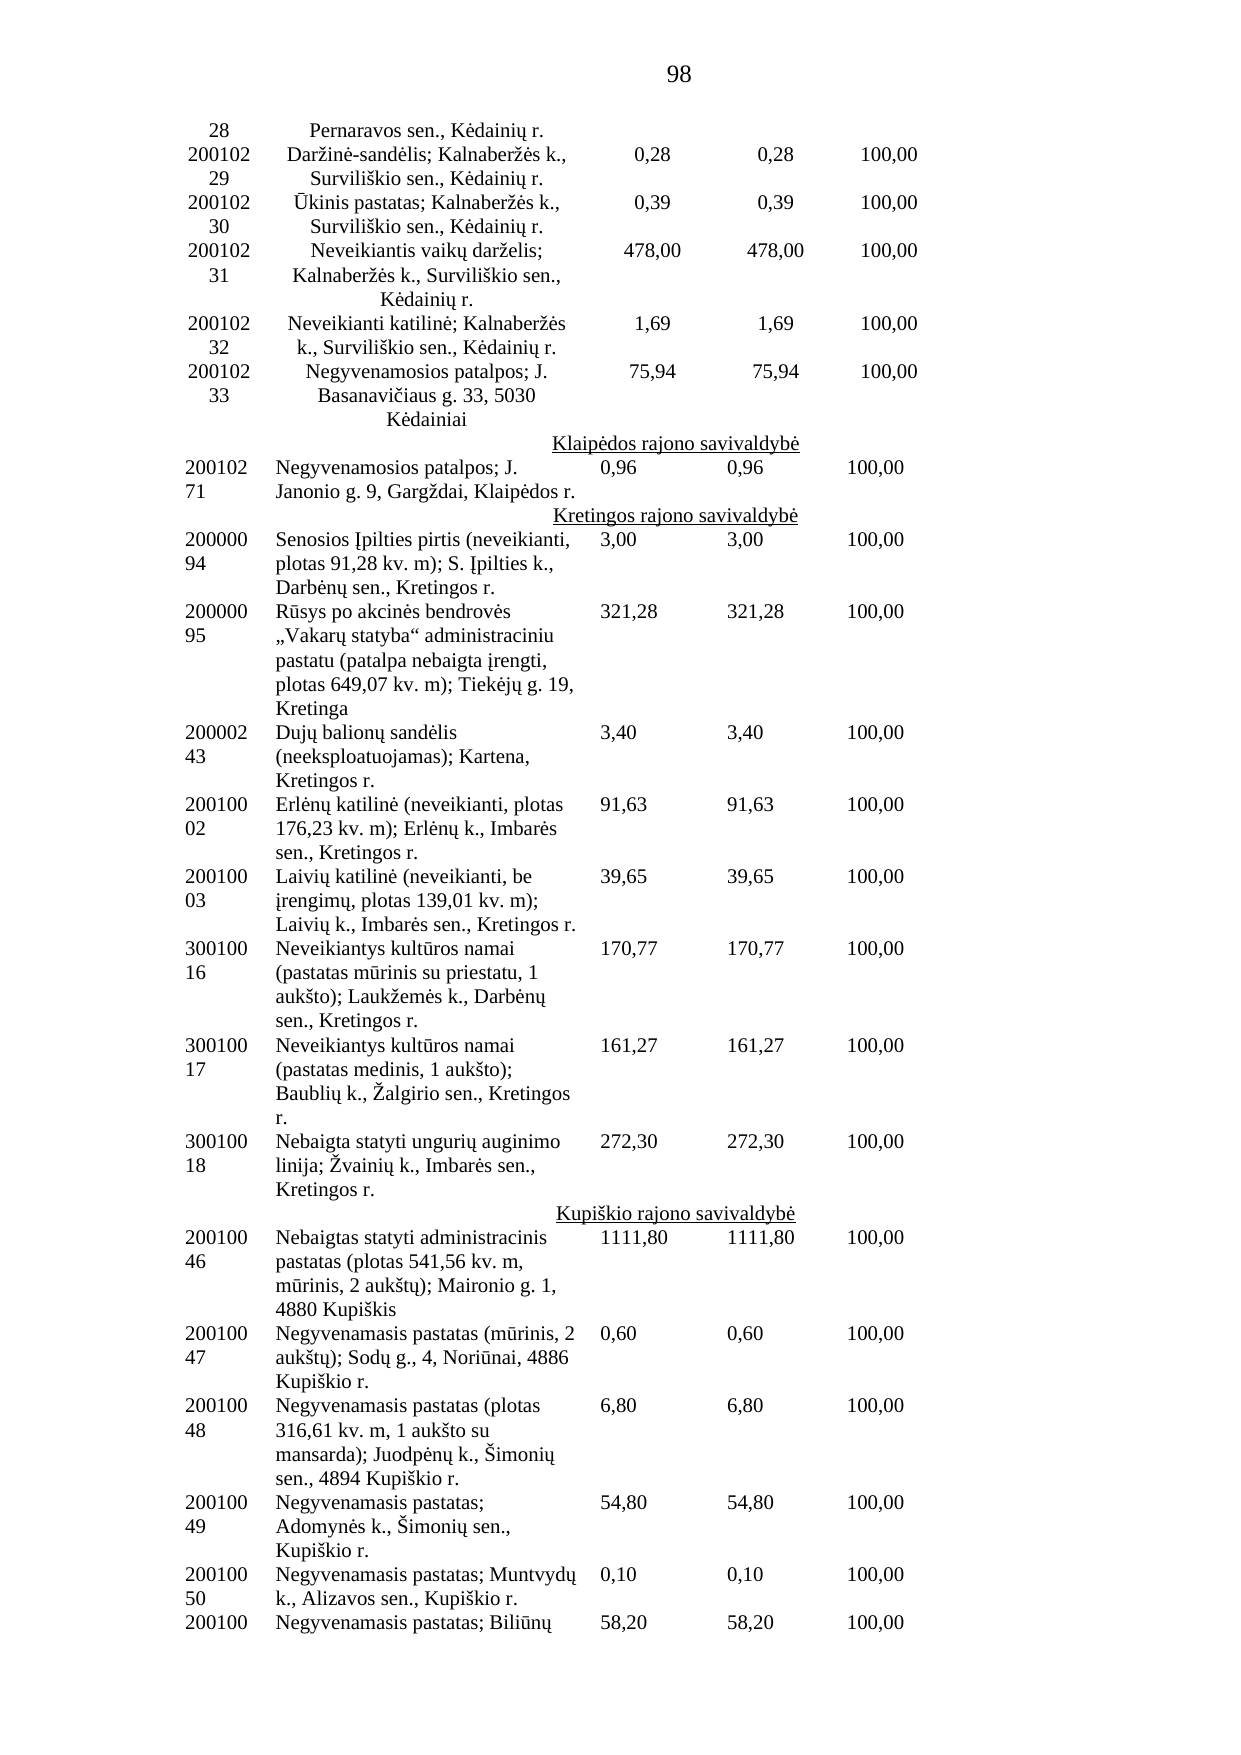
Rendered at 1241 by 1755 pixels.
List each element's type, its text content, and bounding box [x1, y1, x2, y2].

table_cell 20010230 [174, 190, 264, 238]
table_cell [1069, 311, 1177, 359]
table_cell 20010271 [174, 455, 264, 503]
table_cell [942, 1394, 1069, 1490]
table_cell 91,63 [589, 792, 716, 864]
table_cell [1069, 190, 1177, 238]
table_cell 0,60 [589, 1321, 716, 1393]
table_cell 54,80 [589, 1490, 716, 1562]
table_cell 0,28 [589, 142, 716, 190]
table_cell [942, 359, 1069, 431]
table_cell [1069, 1490, 1177, 1562]
table_cell [1069, 1562, 1177, 1610]
table_cell 170,77 [589, 936, 716, 1032]
table_cell [942, 792, 1069, 864]
table_cell 30010017 [174, 1033, 264, 1129]
table_cell [1069, 1225, 1177, 1321]
table_cell 20000243 [174, 720, 264, 792]
table_cell [1069, 720, 1177, 792]
table_cell [835, 118, 942, 142]
table_cell Negyvenamasis pastatas (mūrinis, 2 aukštų); Sodų g., 4, Noriūnai, 4886 Kupiškio r. [264, 1321, 589, 1393]
table_cell 58,20 [716, 1610, 835, 1634]
table_cell Laivių katilinė (neveikianti, be įrengimų, plotas 139,01 kv. m); Laivių k., Imbarės sen., Kretingos r. [264, 864, 589, 936]
table_cell Kupiškio rajono savivaldybė [174, 1201, 1177, 1225]
table_cell 20000094 [174, 527, 264, 599]
table_cell [942, 1321, 1069, 1393]
table_cell Nebaigta statyti ungurių auginimo linija; Žvainių k., Imbarės sen., Kretingos r. [264, 1129, 589, 1201]
table_cell 1111,80 [716, 1225, 835, 1321]
table_cell [942, 1490, 1069, 1562]
table_cell 100,00 [835, 720, 942, 792]
table_cell Ūkinis pastatas; Kalnaberžės k., Surviliškio sen., Kėdainių r. [264, 190, 589, 238]
table_cell [942, 455, 1069, 503]
table_cell 321,28 [716, 599, 835, 720]
table_cell 28 [174, 118, 264, 142]
table_cell 100,00 [835, 1033, 942, 1129]
table_cell 1,69 [589, 311, 716, 359]
table_cell 0,10 [589, 1562, 716, 1610]
table_cell 0,60 [716, 1321, 835, 1393]
table_cell 100,00 [835, 1610, 942, 1634]
table_cell Erlėnų katilinė (neveikianti, plotas 176,23 kv. m); Erlėnų k., Imbarės sen., Kretingos r. [264, 792, 589, 864]
table_cell 100,00 [835, 599, 942, 720]
table_cell 20010232 [174, 311, 264, 359]
table_cell [1069, 239, 1177, 311]
table_cell [942, 311, 1069, 359]
table_cell 58,20 [589, 1610, 716, 1634]
table_cell Negyvenamosios patalpos; J. Janonio g. 9, Gargždai, Klaipėdos r. [264, 455, 589, 503]
table_cell [942, 1033, 1069, 1129]
table_cell [1069, 1129, 1177, 1201]
table_cell 6,80 [589, 1394, 716, 1490]
table_cell Kretingos rajono savivaldybė [174, 503, 1177, 527]
table_cell 100,00 [835, 1129, 942, 1201]
table_cell [942, 1562, 1069, 1610]
table_cell 0,96 [716, 455, 835, 503]
table_cell [716, 118, 835, 142]
table_cell 1,69 [716, 311, 835, 359]
table_cell [1069, 1321, 1177, 1393]
table_cell 39,65 [716, 864, 835, 936]
table_cell 0,39 [589, 190, 716, 238]
table_cell [942, 936, 1069, 1032]
table_cell 54,80 [716, 1490, 835, 1562]
table_cell Neveikianti katilinė; Kalnaberžės k., Surviliškio sen., Kėdainių r. [264, 311, 589, 359]
table_cell [1069, 599, 1177, 720]
table_cell [1069, 1394, 1177, 1490]
table_cell 6,80 [716, 1394, 835, 1490]
table_cell [1069, 864, 1177, 936]
table_cell [1069, 142, 1177, 190]
table_cell Nebaigtas statyti administracinis pastatas (plotas 541,56 kv. m, mūrinis, 2 aukštų); Maironio g. 1, 4880 Kupiškis [264, 1225, 589, 1321]
table_cell 0,10 [716, 1562, 835, 1610]
table_cell [1069, 792, 1177, 864]
table_cell [942, 239, 1069, 311]
table_cell 272,30 [589, 1129, 716, 1201]
table_cell [942, 864, 1069, 936]
table_cell [589, 118, 716, 142]
table_cell 75,94 [589, 359, 716, 431]
table_cell 30010018 [174, 1129, 264, 1201]
table_cell [1069, 1033, 1177, 1129]
table_cell Neveikiantys kultūros namai (pastatas medinis, 1 aukšto); Baublių k., Žalgirio sen., Kretingos r. [264, 1033, 589, 1129]
table_cell Daržinė-sandėlis; Kalnaberžės k., Surviliškio sen., Kėdainių r. [264, 142, 589, 190]
table_cell 91,63 [716, 792, 835, 864]
table_cell 3,00 [716, 527, 835, 599]
table_cell [1069, 118, 1177, 142]
table_cell [1069, 936, 1177, 1032]
table_cell 161,27 [589, 1033, 716, 1129]
table_cell [942, 527, 1069, 599]
table_cell Senosios Įpilties pirtis (neveikianti, plotas 91,28 kv. m); S. Įpilties k., Darbėnų sen., Kretingos r. [264, 527, 589, 599]
table_cell 30010016 [174, 936, 264, 1032]
table_cell [942, 118, 1069, 142]
table_cell 20000095 [174, 599, 264, 720]
table_cell 321,28 [589, 599, 716, 720]
table_cell 100,00 [835, 1490, 942, 1562]
table_cell 20010229 [174, 142, 264, 190]
table_cell 3,00 [589, 527, 716, 599]
table_cell [942, 599, 1069, 720]
table_cell [1069, 1610, 1177, 1634]
table_cell Negyvenamasis pastatas; Adomynės k., Šimonių sen., Kupiškio r. [264, 1490, 589, 1562]
table_cell 100,00 [835, 936, 942, 1032]
table_cell 200100 [174, 1610, 264, 1634]
table_cell 20010047 [174, 1321, 264, 1393]
table_cell 100,00 [835, 1562, 942, 1610]
table_cell 75,94 [716, 359, 835, 431]
table_cell [942, 142, 1069, 190]
table_cell 100,00 [835, 1321, 942, 1393]
table_cell Negyvenamasis pastatas (plotas 316,61 kv. m, 1 aukšto su mansarda); Juodpėnų k., Šimonių sen., 4894 Kupiškio r. [264, 1394, 589, 1490]
table_cell 20010003 [174, 864, 264, 936]
table_cell 20010002 [174, 792, 264, 864]
table_cell 20010049 [174, 1490, 264, 1562]
table_cell 20010048 [174, 1394, 264, 1490]
table_cell 0,28 [716, 142, 835, 190]
table_cell 100,00 [835, 455, 942, 503]
table_cell 100,00 [835, 190, 942, 238]
table_cell 1111,80 [589, 1225, 716, 1321]
table_cell Neveikiantys kultūros namai (pastatas mūrinis su priestatu, 1 aukšto); Laukžemės k., Darbėnų sen., Kretingos r. [264, 936, 589, 1032]
table_cell 20010050 [174, 1562, 264, 1610]
table_cell 100,00 [835, 1225, 942, 1321]
table_cell [1069, 359, 1177, 431]
table_cell 3,40 [716, 720, 835, 792]
table_cell 100,00 [835, 239, 942, 311]
table_cell Klaipėdos rajono savivaldybė [174, 431, 1177, 455]
table_cell Negyvenamasis pastatas; Biliūnų [264, 1610, 589, 1634]
table_cell 0,39 [716, 190, 835, 238]
table_cell Dujų balionų sandėlis (neeksploatuojamas); Kartena, Kretingos r. [264, 720, 589, 792]
table_cell 478,00 [589, 239, 716, 311]
table_cell 100,00 [835, 1394, 942, 1490]
table_cell [1069, 527, 1177, 599]
table_cell 100,00 [835, 359, 942, 431]
table_cell Neveikiantis vaikų darželis; Kalnaberžės k., Surviliškio sen., Kėdainių r. [264, 239, 589, 311]
table_cell 0,96 [589, 455, 716, 503]
table_cell 100,00 [835, 142, 942, 190]
table_cell [942, 190, 1069, 238]
table_cell 39,65 [589, 864, 716, 936]
table_cell Rūsys po akcinės bendrovės „Vakarų statyba“ administraciniu pastatu (patalpa nebaigta įrengti, plotas 649,07 kv. m); Tiekėjų g. 19, Kretinga [264, 599, 589, 720]
table_cell 20010233 [174, 359, 264, 431]
table_cell 272,30 [716, 1129, 835, 1201]
table_cell 170,77 [716, 936, 835, 1032]
table_cell 161,27 [716, 1033, 835, 1129]
table_cell Negyvenamasis pastatas; Muntvydų k., Alizavos sen., Kupiškio r. [264, 1562, 589, 1610]
table_cell 100,00 [835, 527, 942, 599]
table_cell 100,00 [835, 792, 942, 864]
table_cell [942, 1129, 1069, 1201]
table_cell 100,00 [835, 311, 942, 359]
table_cell [1069, 455, 1177, 503]
table_cell [942, 720, 1069, 792]
table_cell 478,00 [716, 239, 835, 311]
table_cell 20010046 [174, 1225, 264, 1321]
table_cell 3,40 [589, 720, 716, 792]
table_cell Pernaravos sen., Kėdainių r. [264, 118, 589, 142]
table_cell 100,00 [835, 864, 942, 936]
table_cell [942, 1225, 1069, 1321]
table_cell 20010231 [174, 239, 264, 311]
table_cell [942, 1610, 1069, 1634]
table_cell Negyvenamosios patalpos; J. Basanavičiaus g. 33, 5030 Kėdainiai [264, 359, 589, 431]
